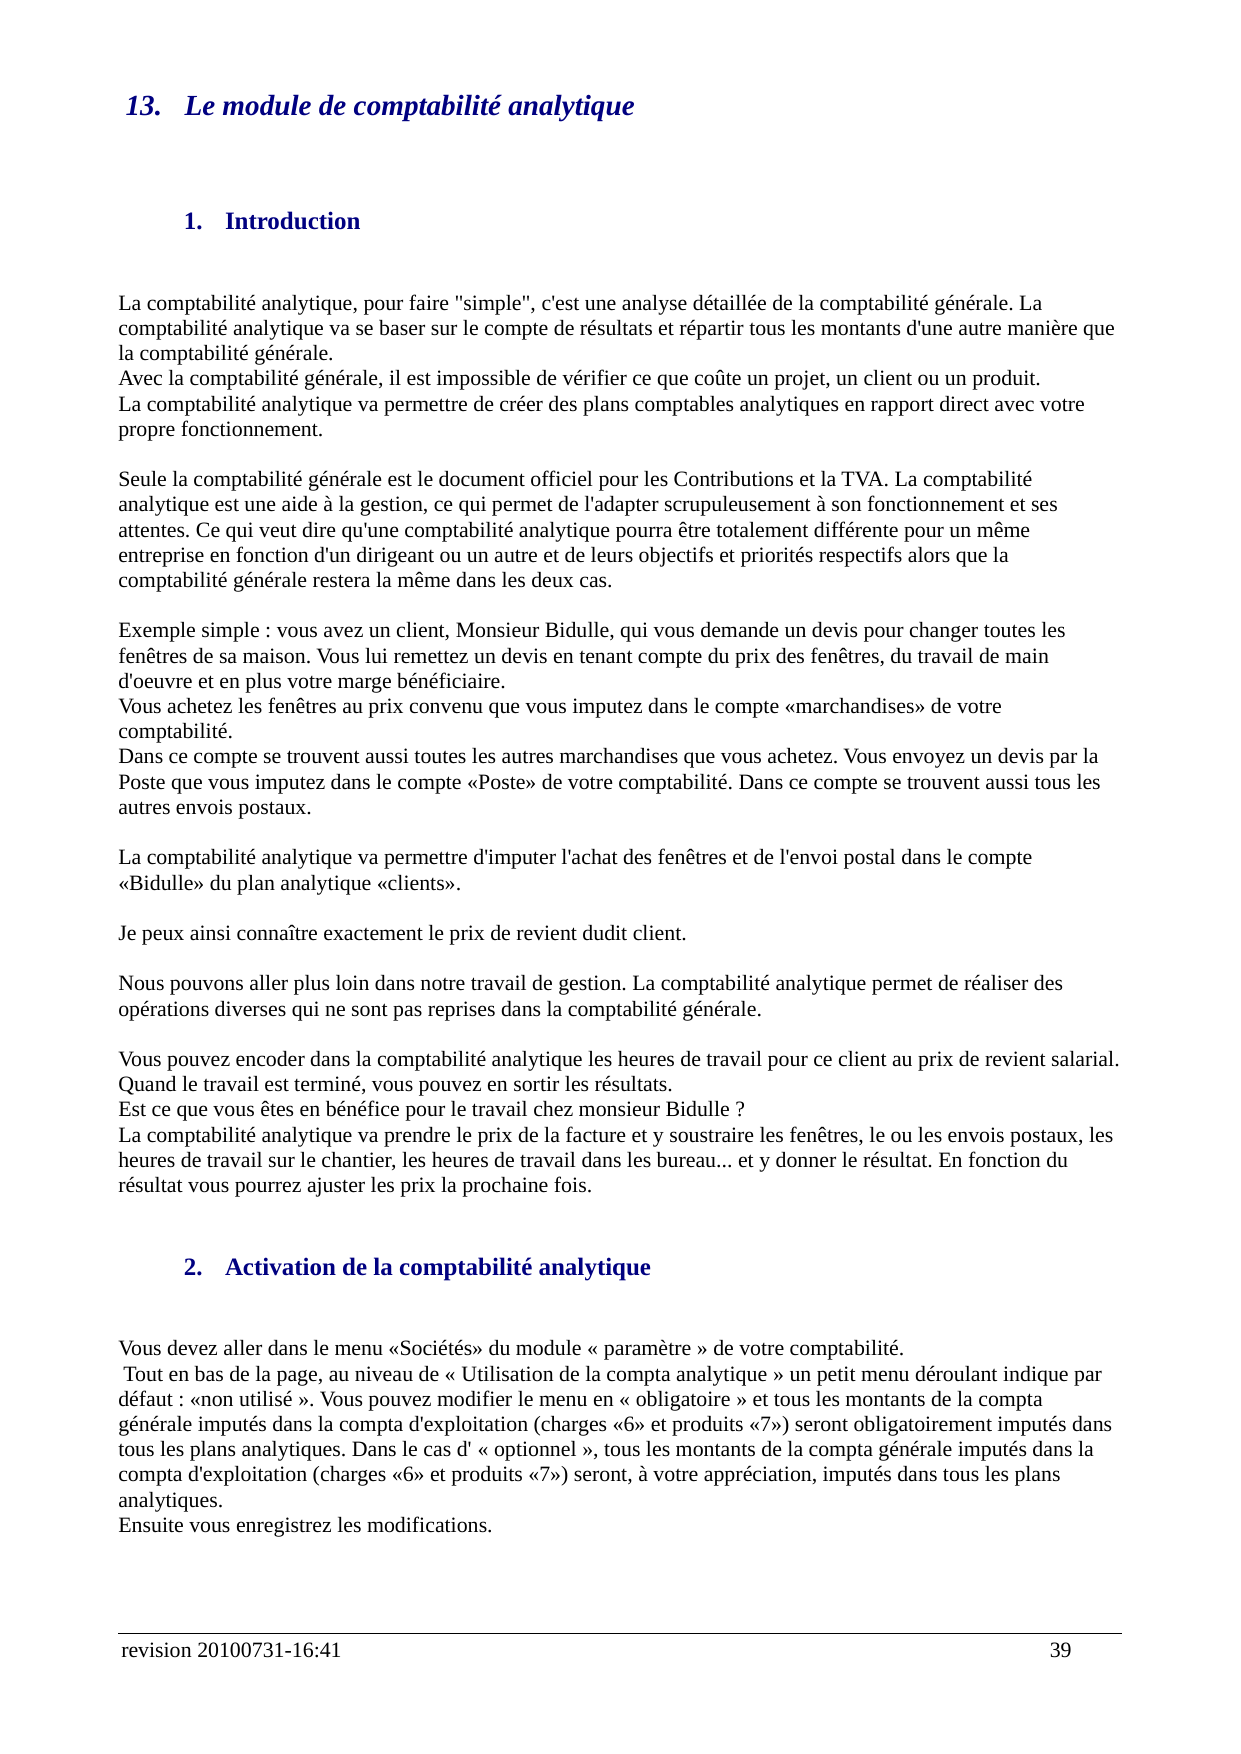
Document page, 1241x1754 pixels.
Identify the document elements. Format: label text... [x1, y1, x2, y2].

text Exemple simple : vous avez un client, Monsieur Bidulle, qui vous demande un devis pour changer toutes les fenêtres de sa maison. Vous lui remettez un devis en tenant compte du prix des fenêtres, du travail de main d'oeuvre et en plus votre marge bénéficiaire. [118, 617, 1122, 693]
text Vous devez aller dans le menu «Sociétés» du module « paramètre » de votre comptabilité. [118, 1335, 1122, 1361]
subtitle Activation de la comptabilité analytique [177, 1252, 1122, 1281]
text La comptabilité analytique va permettre de créer des plans comptables analytiques en rapport direct avec votre propre fonctionnement. [118, 391, 1122, 441]
text La comptabilité analytique va permettre d'imputer l'achat des fenêtres et de l'envoi postal dans le compte «Bidulle» du plan analytique «clients». [118, 844, 1122, 895]
text Avec la comptabilité générale, il est impossible de vérifier ce que coûte un projet, un client ou un produit. [118, 365, 1122, 391]
text Je peux ainsi connaître exactement le prix de revient dudit client. [118, 920, 1122, 945]
text La comptabilité analytique va prendre le prix de la facture et y soustraire les fenêtres, le ou les envois postaux, les heures de travail sur le chantier, les heures de travail dans les bureau... et y donner le résultat. En fonction du résultat vous pourrez ajuster les prix la prochaine fois. [118, 1122, 1122, 1197]
text Est ce que vous êtes en bénéfice pour le travail chez monsieur Bidulle ? [118, 1096, 1122, 1122]
text Dans ce compte se trouvent aussi toutes les autres marchandises que vous achetez. Vous envoyez un devis par la Poste que vous imputez dans le compte «Poste» de votre comptabilité. Dans ce compte se trouvent aussi tous les autres envois postaux. [118, 743, 1122, 819]
subtitle Le module de comptabilité analytique [118, 88, 1122, 122]
text La comptabilité analytique, pour faire "simple", c'est une analyse détaillée de la comptabilité générale. La comptabilité analytique va se baser sur le compte de résultats et répartir tous les montants d'une autre manière que la comptabilité générale. [118, 290, 1122, 365]
subtitle Introduction [177, 206, 1122, 235]
text Vous pouvez encoder dans la comptabilité analytique les heures de travail pour ce client au prix de revient salarial. Quand le travail est terminé, vous pouvez en sortir les résultats. [118, 1046, 1122, 1096]
text Nous pouvons aller plus loin dans notre travail de gestion. La comptabilité analytique permet de réaliser des opérations diverses qui ne sont pas reprises dans la comptabilité générale. [118, 970, 1122, 1021]
text Seule la comptabilité générale est le document officiel pour les Contributions et la TVA. La comptabilité analytique est une aide à la gestion, ce qui permet de l'adapter scrupuleusement à son fonctionnement et ses attentes. Ce qui veut dire qu'une comptabilité analytique pourra être totalement différente pour un même entreprise en fonction d'un dirigeant ou un autre et de leurs objectifs et priorités respectifs alors que la comptabilité générale restera la même dans les deux cas. [118, 466, 1122, 592]
text Vous achetez les fenêtres au prix convenu que vous imputez dans le compte «marchandises» de votre comptabilité. [118, 693, 1122, 743]
text Tout en bas de la page, au niveau de « Utilisation de la compta analytique » un petit menu déroulant indique par défaut : «non utilisé ». Vous pouvez modifier le menu en « obligatoire » et tous les montants de la compta générale imputés dans la compta d'exploitation (charges «6» et produits «7») seront obligatoirement imputés dans tous les plans analytiques. Dans le cas d' « optionnel », tous les montants de la compta générale imputés dans la compta d'exploitation (charges «6» et produits «7») seront, à votre appréciation, imputés dans tous les plans analytiques. [118, 1361, 1122, 1512]
text Ensuite vous enregistrez les modifications. [118, 1512, 1122, 1537]
